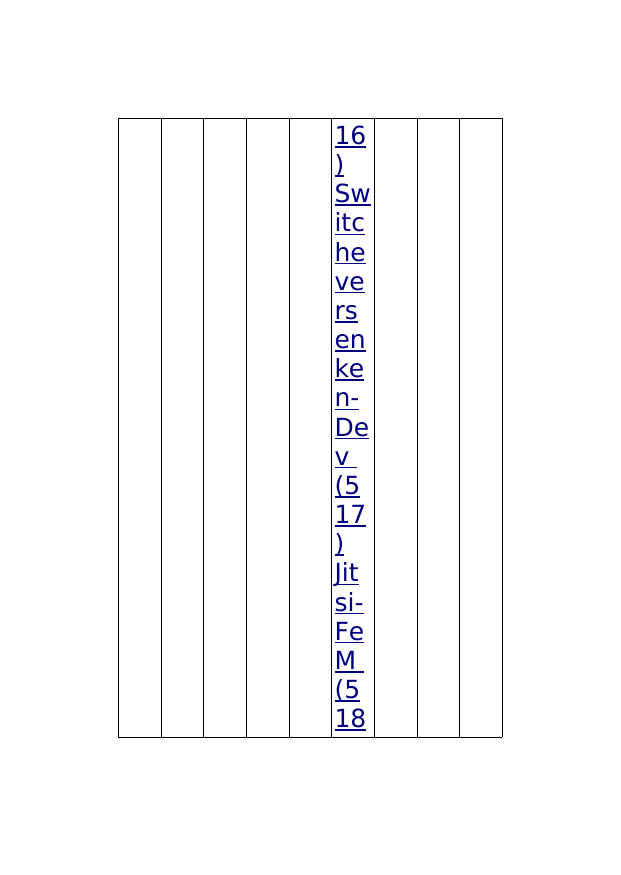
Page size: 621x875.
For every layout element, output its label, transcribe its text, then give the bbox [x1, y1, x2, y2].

table_cell [290, 119, 331, 737]
table_cell [460, 119, 502, 737]
table_cell [418, 119, 459, 737]
table_cell [375, 119, 417, 737]
table_cell [119, 119, 161, 737]
table_cell [204, 119, 246, 737]
table_cell 16) Switcheversenken-Dev (517) Jitsi-FeM (518 [332, 119, 374, 737]
table_cell [247, 119, 289, 737]
table_cell [162, 119, 203, 737]
